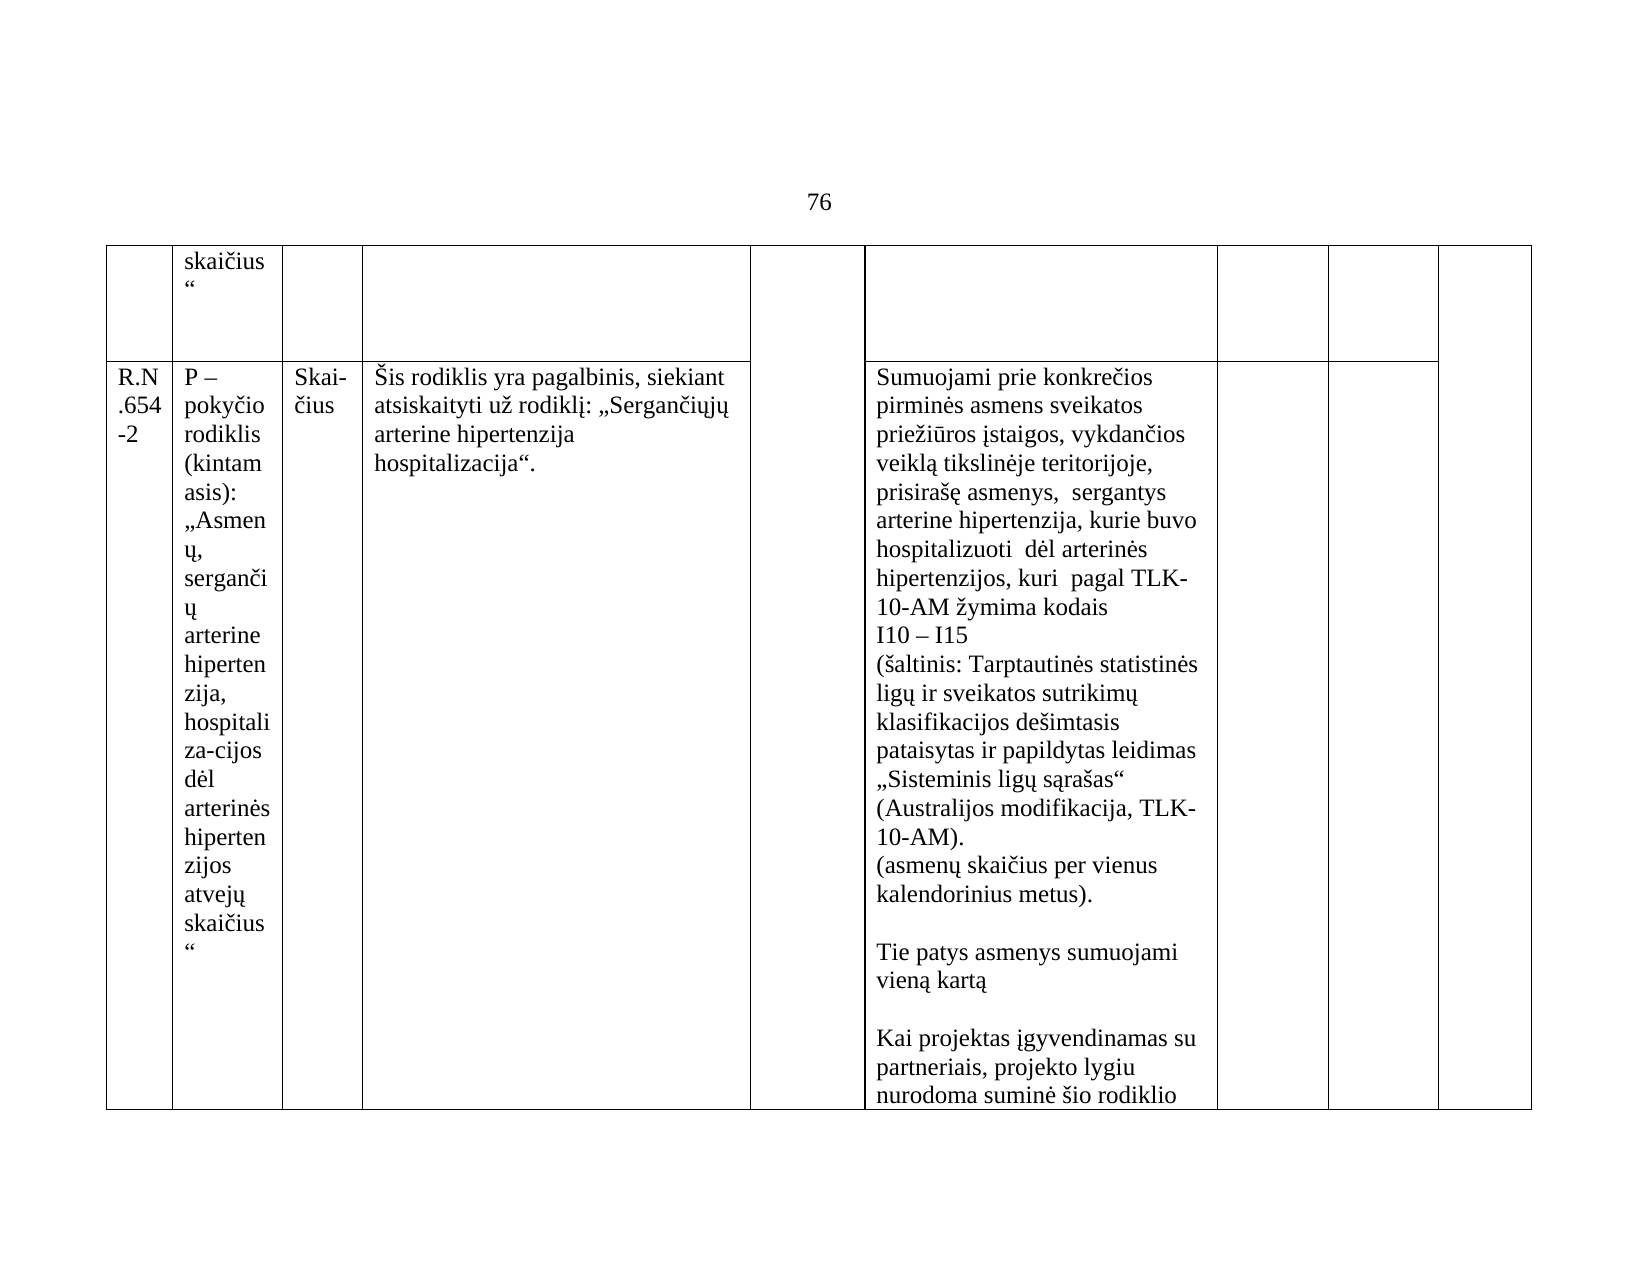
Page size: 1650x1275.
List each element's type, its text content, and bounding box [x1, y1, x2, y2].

table_cell [1329, 362, 1438, 1109]
table_cell P – pokyčio rodiklis (kintamasis): „Asmenų, sergančių arterine hipertenzija, hospitaliza-cijos dėl arterinės hipertenzijos atvejų skaičius“ [173, 362, 282, 1109]
table_cell [1329, 246, 1438, 361]
table_cell [751, 246, 864, 1109]
table_cell [363, 246, 750, 361]
table_cell [283, 246, 362, 361]
table_cell [1218, 362, 1328, 1109]
table_cell Skai-čius [283, 362, 362, 1109]
table_cell skaičius“ [173, 246, 282, 361]
table_cell [1439, 246, 1531, 1109]
table_cell R.N.654 -2 [107, 362, 172, 1109]
table_cell [107, 246, 172, 361]
table_cell [1218, 246, 1328, 361]
table_cell [866, 246, 1217, 361]
table_cell Sumuojami prie konkrečios pirminės asmens sveikatos priežiūros įstaigos, vykdančios veiklą tikslinėje teritorijoje, prisirašę asmenys, sergantys arterine hipertenzija, kurie buvo hospitalizuoti dėl arterinės hipertenzijos, kuri pagal TLK-10-AM žymima kodais I10 – I15 (šaltinis: Tarptautinės statistinės ligų ir sveikatos sutrikimų klasifikacijos dešimtasis pataisytas ir papildytas leidimas „Sisteminis ligų sąrašas“ (Australijos modifikacija, TLK-10-AM). (asmenų skaičius per vienus kalendorinius metus). Tie patys asmenys sumuojami vieną kartą Kai projektas įgyvendinamas su partneriais, projekto lygiu nurodoma suminė šio rodiklio [866, 362, 1217, 1109]
table_cell Šis rodiklis yra pagalbinis, siekiant atsiskaityti už rodiklį: „Sergančiųjų arterine hipertenzija hospitalizacija“. [363, 362, 750, 1109]
